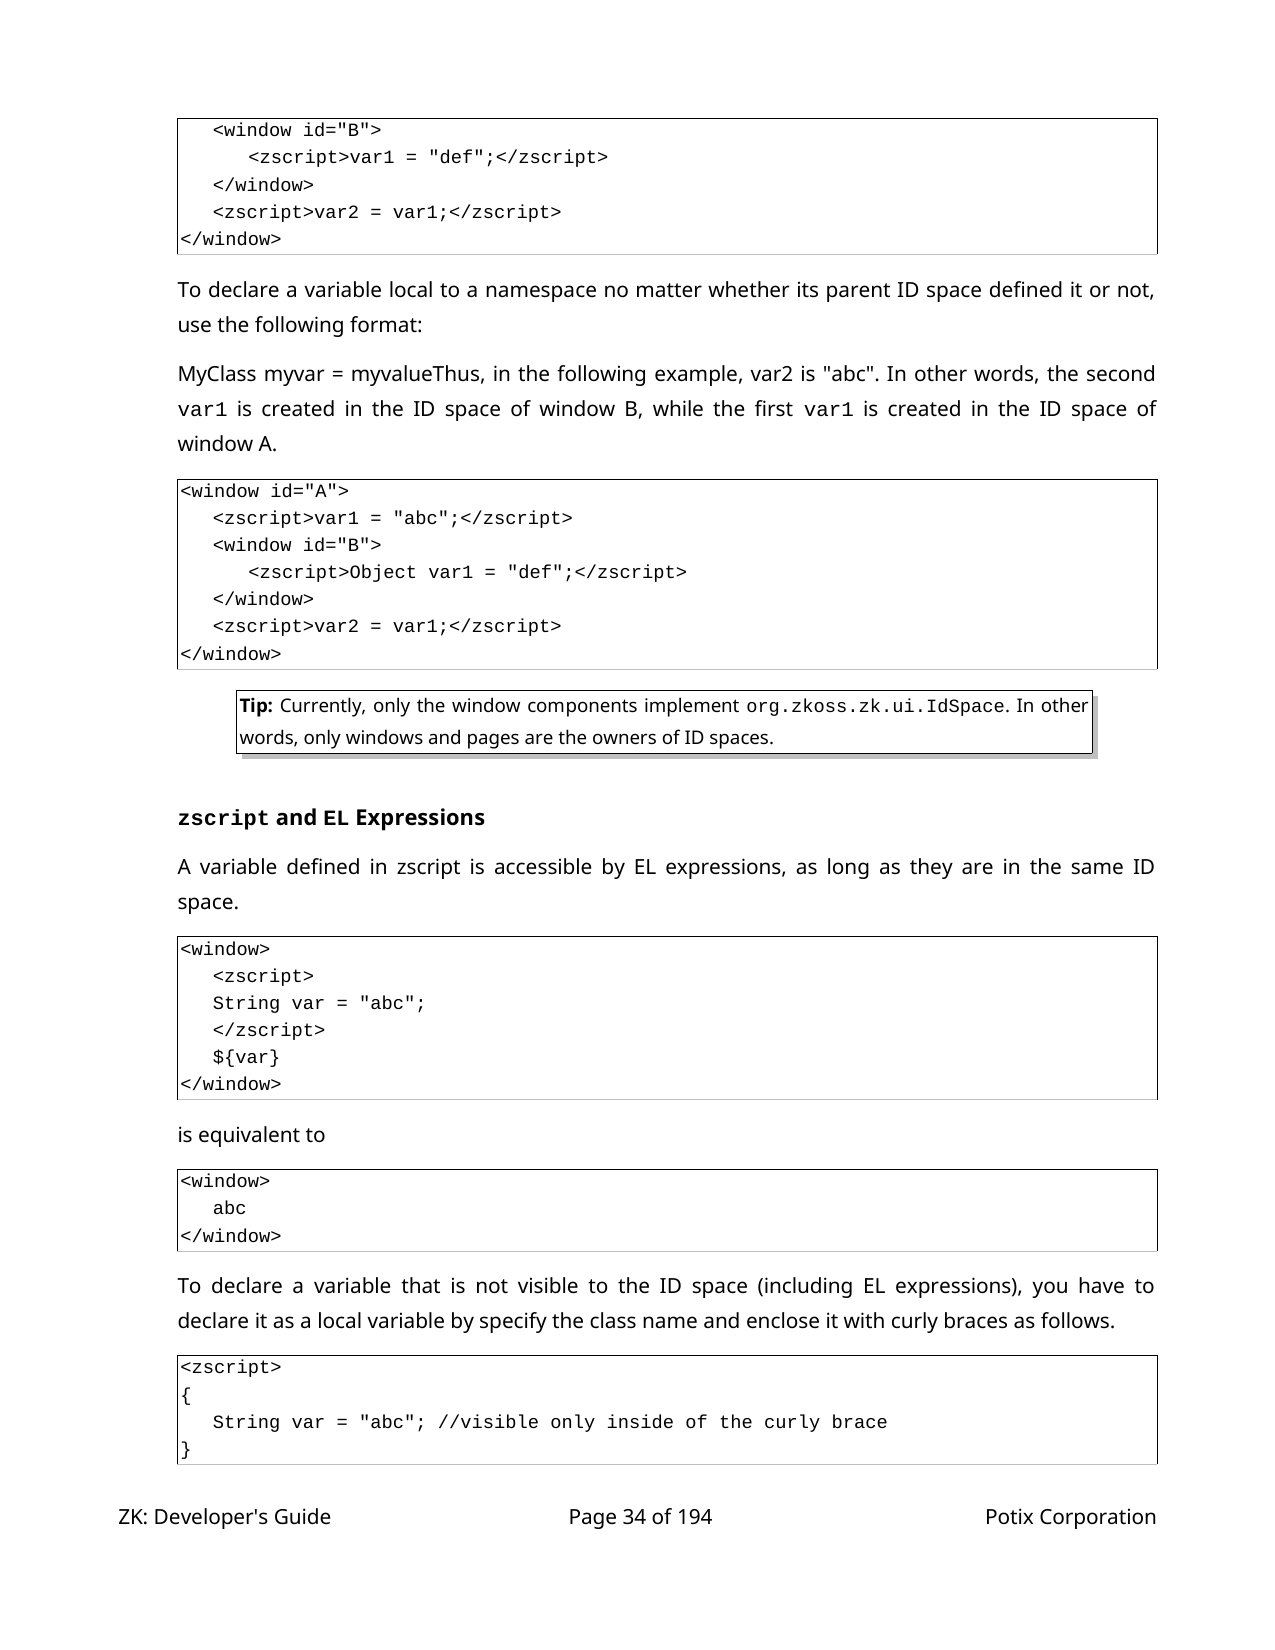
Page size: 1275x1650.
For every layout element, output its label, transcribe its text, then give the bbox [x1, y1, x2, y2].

text { [178, 1383, 1157, 1407]
text </window> [178, 227, 1157, 254]
text String var = "abc"; //visible only inside of the curly brace [178, 1410, 1157, 1434]
text A variable defined in zscript is accessible by EL expressions, as long as they are in the same ID space. [177, 852, 1157, 916]
text </window> [178, 1072, 1157, 1099]
text MyClass myvar = myvalueThus, in the following example, var2 is "abc". In other words, the second var1 is created in the ID space of window B, while the first var1 is created in the ID space of window A. [177, 359, 1157, 458]
text To declare a variable local to a namespace no matter whether its parent ID space defined it or not, use the following format: [177, 275, 1157, 338]
text <window id="B"> [178, 119, 1157, 142]
text <zscript>Object var1 = "def";</zscript> [178, 560, 1157, 584]
text ${var} [178, 1045, 1157, 1069]
text </window> [178, 1223, 1157, 1251]
text </window> [178, 587, 1157, 611]
text <zscript>var1 = "def";</zscript> [178, 145, 1157, 169]
text <window id="B"> [178, 533, 1157, 557]
text is equivalent to [177, 1120, 1157, 1148]
text String var = "abc"; [178, 991, 1157, 1015]
text </window> [178, 642, 1157, 669]
text <zscript>var2 = var1;</zscript> [178, 614, 1157, 639]
text abc [178, 1196, 1157, 1221]
text <zscript> [178, 1356, 1157, 1380]
subtitle zscript and EL Expressions [177, 802, 1157, 832]
text </window> [178, 172, 1157, 197]
text Tip: Currently, only the window components implement org.zkoss.zk.ui.IdSpace. In other words, only windows and pages are the owners of ID spaces. [237, 691, 1092, 753]
text <window id="A"> [178, 480, 1157, 503]
text </zscript> [178, 1018, 1157, 1042]
text } [178, 1437, 1157, 1464]
text To declare a variable that is not visible to the ID space (including EL expressions), you have to declare it as a local variable by specify the class name and enclose it with curly braces as follows. [177, 1271, 1157, 1335]
text <zscript>var1 = "abc";</zscript> [178, 506, 1157, 530]
text <window> [178, 937, 1157, 961]
text <zscript> [178, 963, 1157, 988]
text <window> [178, 1170, 1157, 1193]
text <zscript>var2 = var1;</zscript> [178, 200, 1157, 224]
